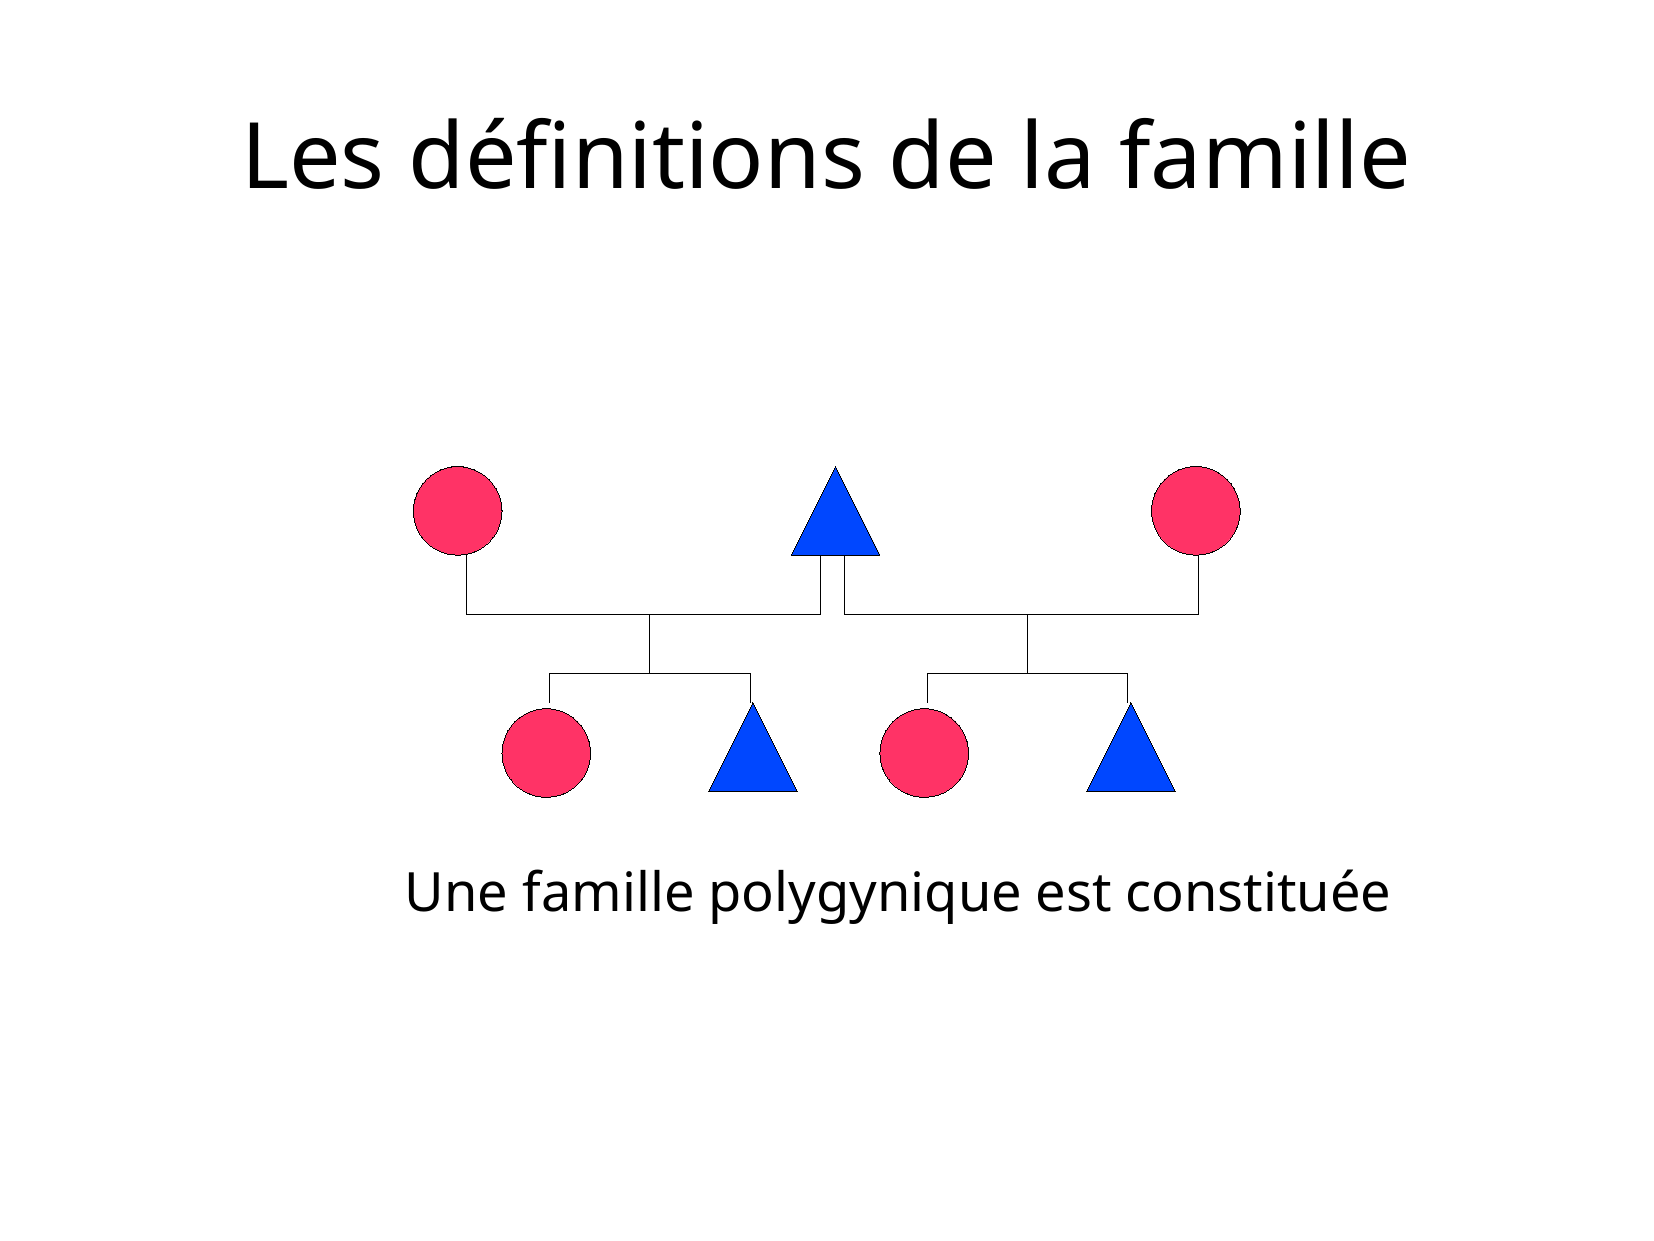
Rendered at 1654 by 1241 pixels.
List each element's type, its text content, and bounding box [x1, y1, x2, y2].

text_box [1086, 702, 1176, 792]
text_box [501, 708, 591, 798]
text_box [791, 466, 880, 556]
text_box [879, 708, 969, 798]
text_box Une famille polygynique est constituée [390, 869, 1266, 1134]
text_box [413, 466, 503, 556]
text_box [1151, 466, 1241, 556]
text_box [708, 702, 798, 792]
title Les définitions de la famille [82, 56, 1571, 250]
